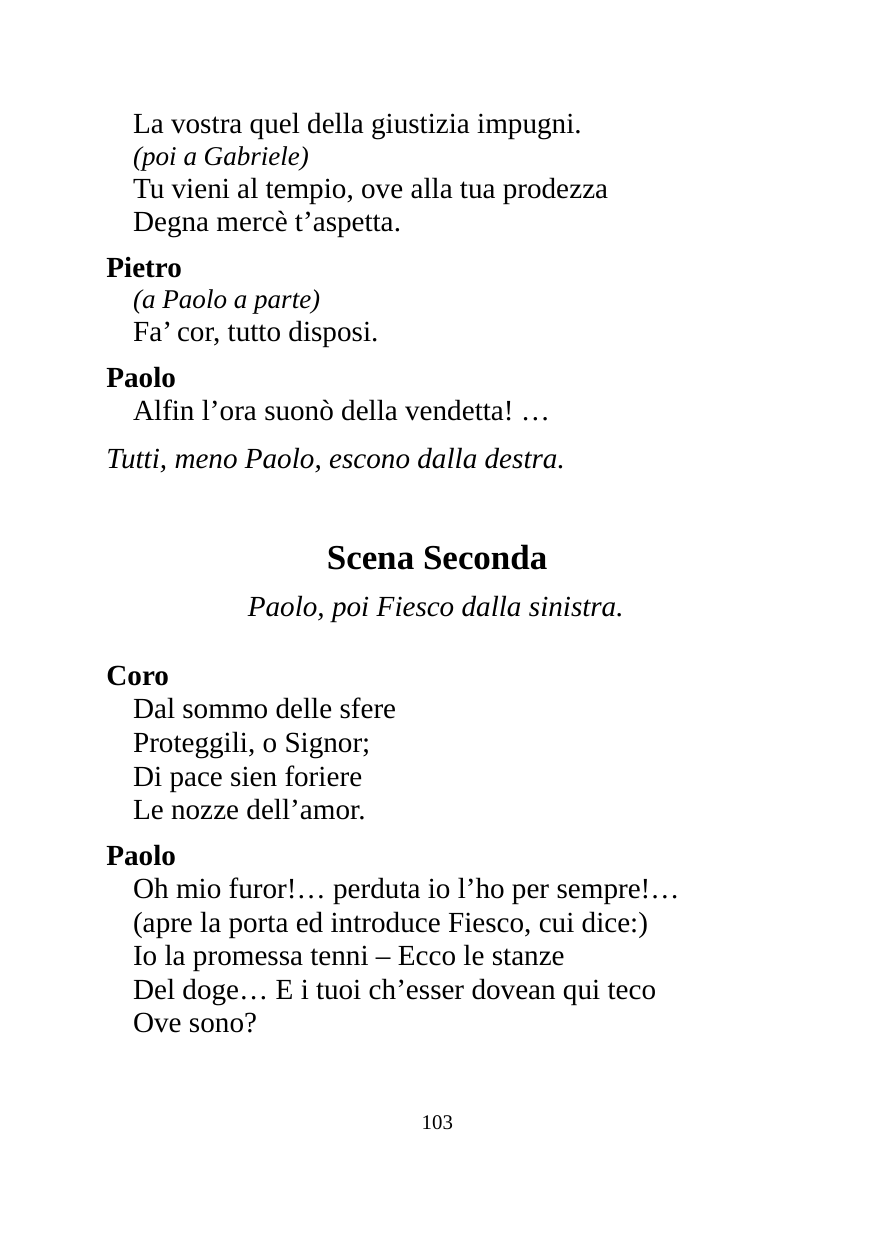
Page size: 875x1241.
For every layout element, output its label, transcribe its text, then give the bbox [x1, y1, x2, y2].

text Paolo, poi Fiesco dalla sinistra. [106, 589, 768, 623]
text Tutti, meno Paolo, escono dalla destra. [106, 442, 768, 475]
text (a Paolo a parte) Fa’ cor, tutto disposi. [133, 283, 768, 348]
text Paolo [106, 838, 768, 871]
subtitle Scena Seconda [106, 537, 768, 577]
text Dal sommo delle sfere Proteggili, o Signor; Di pace sien foriere Le nozze dell’amor. [133, 692, 768, 826]
text Coro [106, 658, 768, 692]
text Oh mio furor!… perduta io l’ho per sempre!… (apre la porta ed introduce Fiesco, cui dice:) Io la promessa tenni – Ecco le stanze Del doge… E i tuoi ch’esser dovean qui teco Ove sono? [133, 871, 768, 1039]
text Pietro [106, 250, 768, 283]
text La vostra quel della giustizia impugni. (poi a Gabriele) Tu vieni al tempio, ove alla tua prodezza Degna mercè t’aspetta. [133, 106, 768, 238]
text Paolo [106, 360, 768, 393]
text Alfin l’ora suonò della vendetta! … [133, 393, 768, 427]
